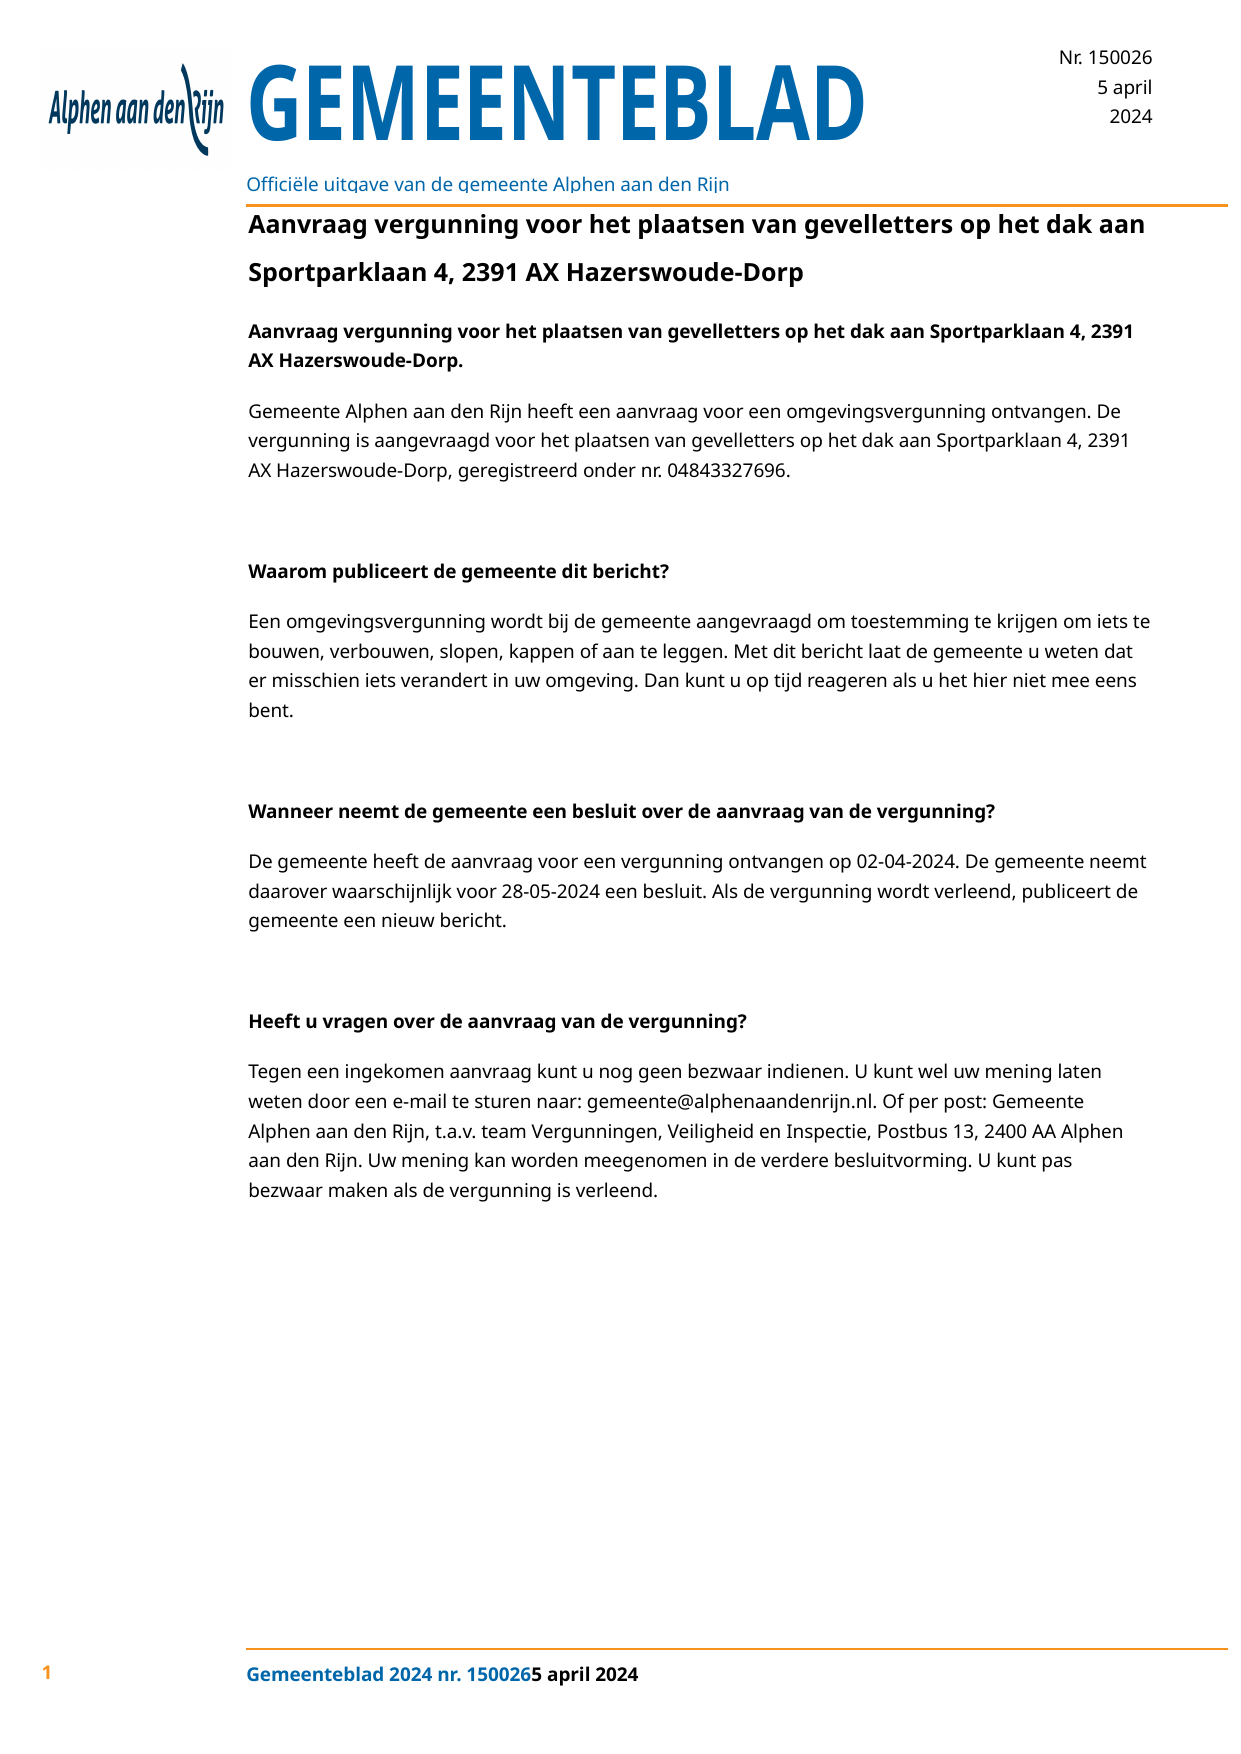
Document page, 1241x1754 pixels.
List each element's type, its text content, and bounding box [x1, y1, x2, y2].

text Aanvraag vergunning voor het plaatsen van gevelletters op het dak aan Sportparklaan 4, 2391 AX Hazerswoude-Dorp [248, 207, 1152, 288]
text Wanneer neemt de gemeente een besluit over de aanvraag van de vergunning? [248, 798, 1152, 824]
text De gemeente heeft de aanvraag voor een vergunning ontvangen op 02-04-2024. De gemeente neemt daarover waarschijnlijk voor 28-05-2024 een besluit. Als de vergunning wordt verleend, publiceert de gemeente een nieuw bericht. [248, 848, 1152, 933]
text Tegen een ingekomen aanvraag kunt u nog geen bezwaar indienen. U kunt wel uw mening laten weten door een e-mail te sturen naar: gemeente@alphenaandenrijn.nl. Of per post: Gemeente Alphen aan den Rijn, t.a.v. team Vergunningen, Veiligheid en Inspectie, Postbus 13, 2400 AA Alphen aan den Rijn. Uw mening kan worden meegenomen in de verdere besluitvorming. U kunt pas bezwaar maken als de vergunning is verleend. [248, 1059, 1152, 1203]
text Waarom publiceert de gemeente dit bericht? [248, 558, 1152, 584]
picture [41, 47, 231, 172]
text Heeft u vragen over de aanvraag van de vergunning? [248, 1008, 1152, 1034]
text Gemeente Alphen aan den Rijn heeft een aanvraag voor een omgevingsvergunning ontvangen. De vergunning is aangevraagd voor het plaatsen van gevelletters op het dak aan Sportparklaan 4, 2391 AX Hazerswoude-Dorp, geregistreerd onder nr. 04843327696. [248, 398, 1152, 483]
text Aanvraag vergunning voor het plaatsen van gevelletters op het dak aan Sportparklaan 4, 2391 AX Hazerswoude-Dorp. [248, 318, 1152, 373]
text Een omgevingsvergunning wordt bij de gemeente aangevraagd om toestemming te krijgen om iets te bouwen, verbouwen, slopen, kappen of aan te leggen. Met dit bericht laat de gemeente u weten dat er misschien iets verandert in uw omgeving. Dan kunt u op tijd reageren als u het hier niet mee eens bent. [248, 608, 1152, 723]
